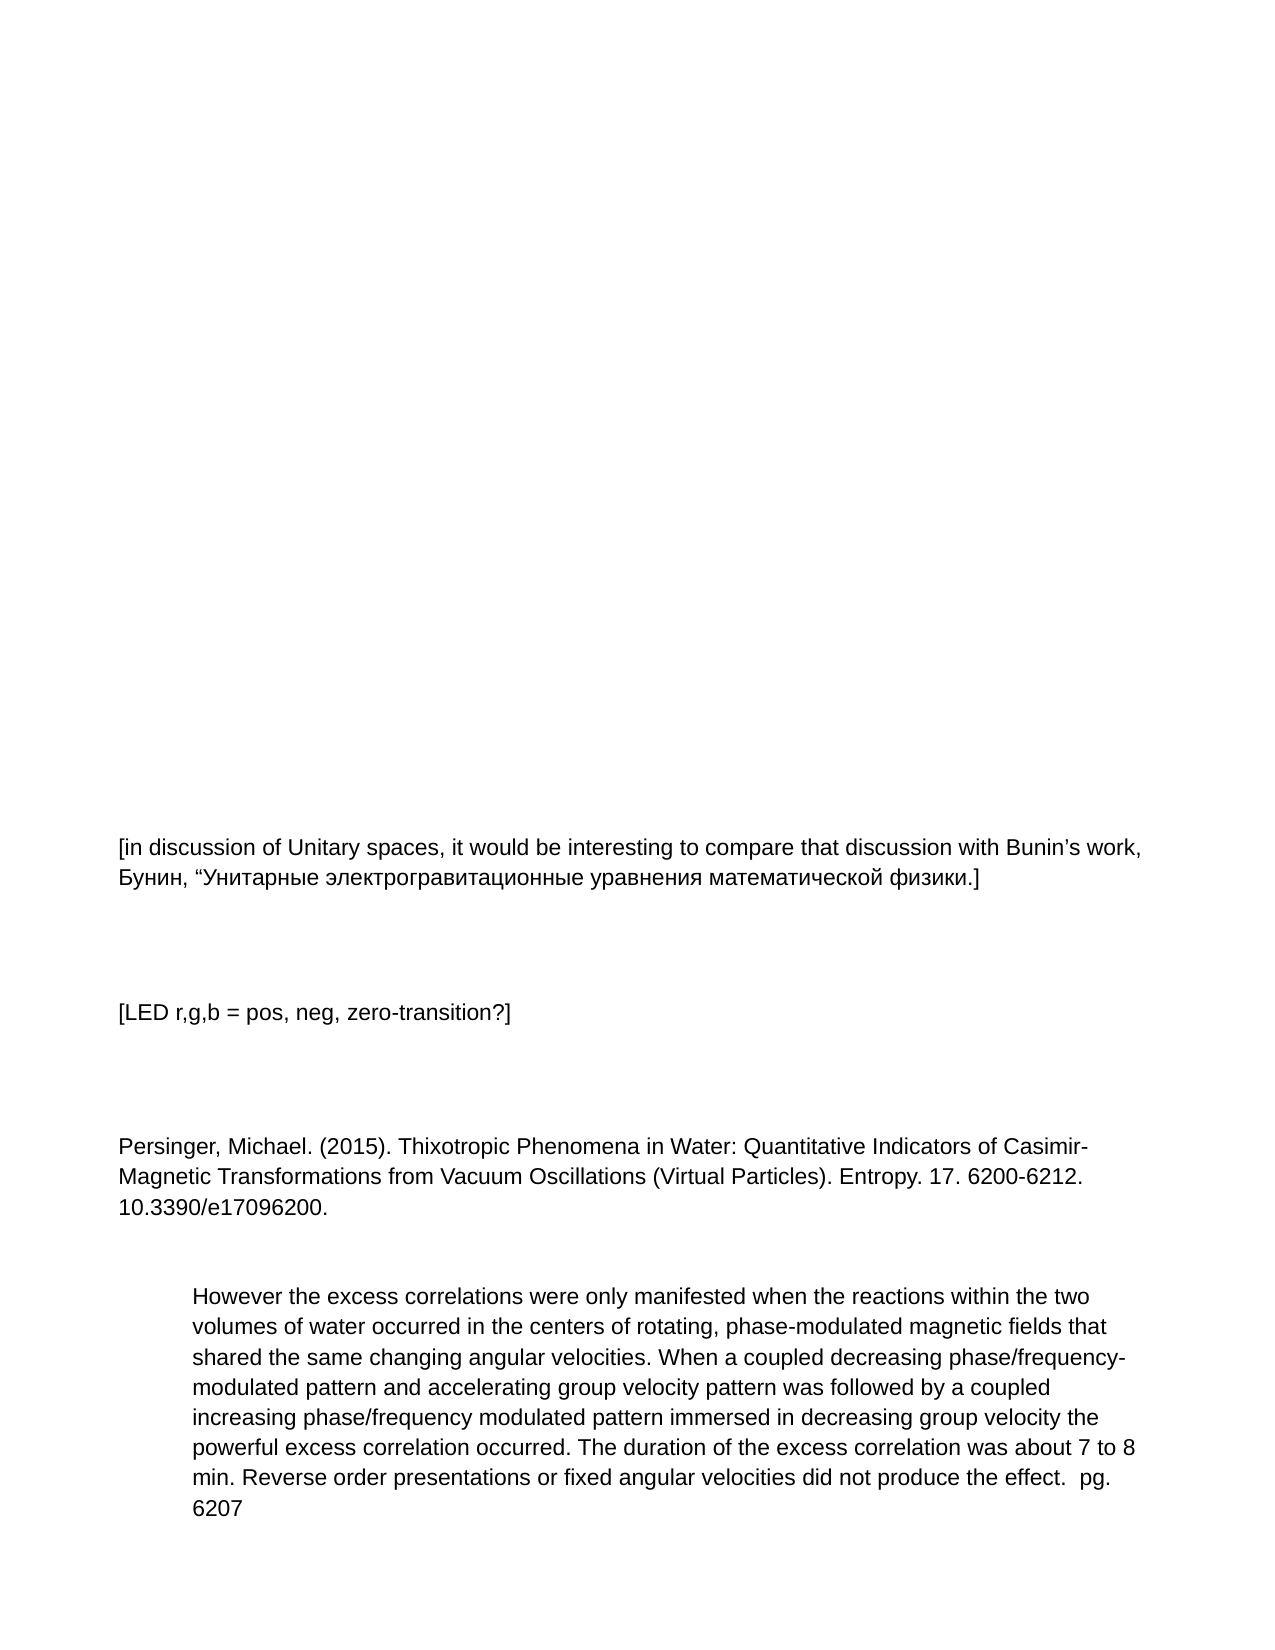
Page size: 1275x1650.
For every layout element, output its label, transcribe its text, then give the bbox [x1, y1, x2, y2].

text [in discussion of Unitary spaces, it would be interesting to compare that discussion with Bunin’s work, Бунин, “Унитарные электрогравитационные уравнения математической физики.] [118, 834, 1157, 891]
text Persinger, Michael. (2015). Thixotropic Phenomena in Water: Quantitative Indicators of Casimir-Magnetic Transformations from Vacuum Oscillations (Virtual Particles). Entropy. 17. 6200-6212. 10.3390/e17096200. [118, 1133, 1157, 1220]
text [LED r,g,b = pos, neg, zero-transition?] [118, 999, 1157, 1025]
text However the excess correlations were only manifested when the reactions within the two volumes of water occurred in the centers of rotating, phase-modulated magnetic fields that shared the same changing angular velocities. When a coupled decreasing phase/frequency-modulated pattern and accelerating group velocity pattern was followed by a coupled increasing phase/frequency modulated pattern immersed in decreasing group velocity the powerful excess correlation occurred. The duration of the excess correlation was about 7 to 8 min. Reverse order presentations or fixed angular velocities did not produce the effect. pg. 6207 [192, 1283, 1157, 1521]
